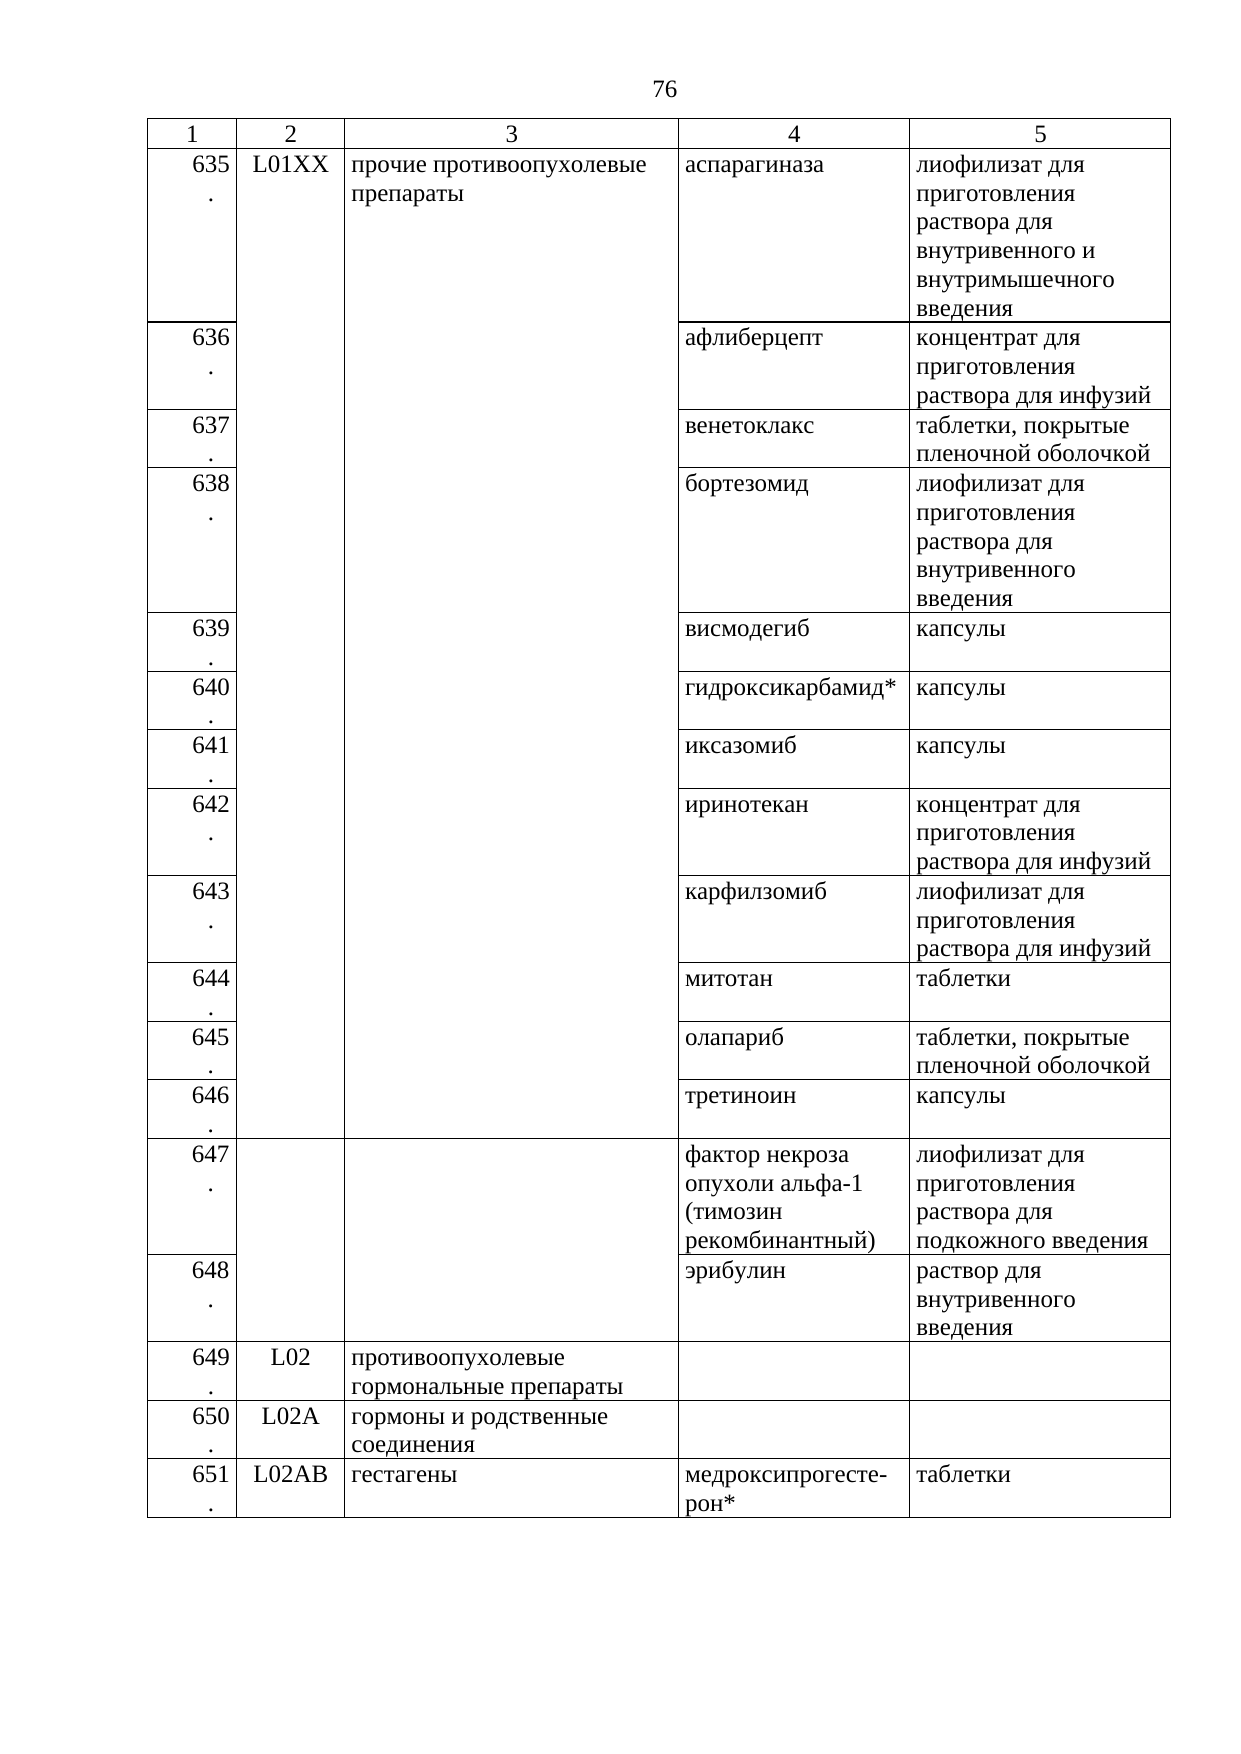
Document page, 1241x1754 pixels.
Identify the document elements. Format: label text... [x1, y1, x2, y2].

table_cell олапариб [679, 1022, 909, 1079]
table_header 5 [910, 119, 1170, 148]
table_cell афлиберцепт [679, 323, 909, 409]
table_cell [345, 962, 678, 1021]
table_cell таблетки, покрытые пленочной оболочкой [910, 1022, 1170, 1079]
table_cell [148, 1342, 236, 1400]
table_cell раствор для внутривенного введения [910, 1255, 1170, 1341]
table_cell [148, 613, 236, 671]
table_cell лиофилизат для приготовления раствора для внутривенного введения [910, 468, 1170, 612]
table_cell [148, 410, 236, 467]
table_cell [237, 409, 344, 612]
table_cell иксазомиб [679, 730, 909, 788]
table_cell [148, 789, 236, 875]
table_header 1 [148, 119, 236, 148]
table_cell фактор некроза опухоли альфа-1 (тимозин рекомбинантный) [679, 1139, 909, 1254]
table_cell таблетки [910, 1459, 1170, 1517]
table_cell L02A [237, 1401, 344, 1458]
table_cell [148, 876, 236, 962]
table_cell концентрат для приготовления раствора для инфузий [910, 323, 1170, 409]
table_cell висмодегиб [679, 613, 909, 671]
table_header 2 [237, 119, 344, 148]
table_cell [148, 963, 236, 1021]
table_cell [345, 612, 678, 729]
table_cell [148, 1080, 236, 1138]
table_cell [148, 323, 236, 409]
table_cell аспарагиназа [679, 149, 909, 321]
table_cell [345, 729, 678, 788]
table_cell иринотекан [679, 789, 909, 875]
table_cell карфилзомиб [679, 876, 909, 962]
table_cell капсулы [910, 613, 1170, 671]
table_cell [910, 1401, 1170, 1458]
table_cell [148, 1022, 236, 1079]
table_cell [148, 1459, 236, 1517]
table_cell L02AB [237, 1459, 344, 1517]
table_cell [237, 1139, 344, 1341]
table_cell эрибулин [679, 1255, 909, 1341]
table_cell [148, 1255, 236, 1341]
table_cell L02 [237, 1342, 344, 1400]
table_cell [910, 1342, 1170, 1400]
table_cell медроксипрогесте-рон* [679, 1459, 909, 1517]
table_cell [679, 1342, 909, 1400]
table_cell лиофилизат для приготовления раствора для подкожного введения [910, 1139, 1170, 1254]
table_cell [148, 149, 236, 321]
table_cell таблетки [910, 963, 1170, 1021]
table_cell капсулы [910, 672, 1170, 729]
table_cell [148, 468, 236, 612]
table_cell [148, 1401, 236, 1458]
table_cell [237, 962, 344, 1021]
table_cell [148, 1139, 236, 1254]
table_cell противоопухолевые гормональные препараты [345, 1342, 678, 1400]
table_cell [345, 1021, 678, 1138]
table_cell гидроксикарбамид* [679, 672, 909, 729]
table_cell [345, 875, 678, 962]
table_cell [237, 729, 344, 788]
table_cell венетоклакс [679, 410, 909, 467]
table_cell [148, 672, 236, 729]
table_cell [237, 612, 344, 729]
table_cell [679, 1401, 909, 1458]
table_cell L01XX [237, 149, 344, 409]
table_cell [237, 875, 344, 962]
table_cell лиофилизат для приготовления раствора для инфузий [910, 876, 1170, 962]
table_cell таблетки, покрытые пленочной оболочкой [910, 410, 1170, 467]
table_cell митотан [679, 963, 909, 1021]
table_cell [345, 1139, 678, 1341]
table_header 4 [679, 119, 909, 148]
table_cell [237, 788, 344, 875]
table_cell [345, 788, 678, 875]
table_cell гестагены [345, 1459, 678, 1517]
table_cell капсулы [910, 730, 1170, 788]
table_cell прочие противоопухолевые препараты [345, 149, 678, 409]
table_cell концентрат для приготовления раствора для инфузий [910, 789, 1170, 875]
table_cell гормоны и родственные соединения [345, 1401, 678, 1458]
table_cell капсулы [910, 1080, 1170, 1138]
table_header 3 [345, 119, 678, 148]
table_cell [345, 409, 678, 612]
table_cell [148, 730, 236, 788]
table_cell [237, 1021, 344, 1138]
table_cell лиофилизат для приготовления раствора для внутривенного и внутримышечного введения [910, 149, 1170, 321]
table_cell третиноин [679, 1080, 909, 1138]
table_cell бортезомид [679, 468, 909, 612]
